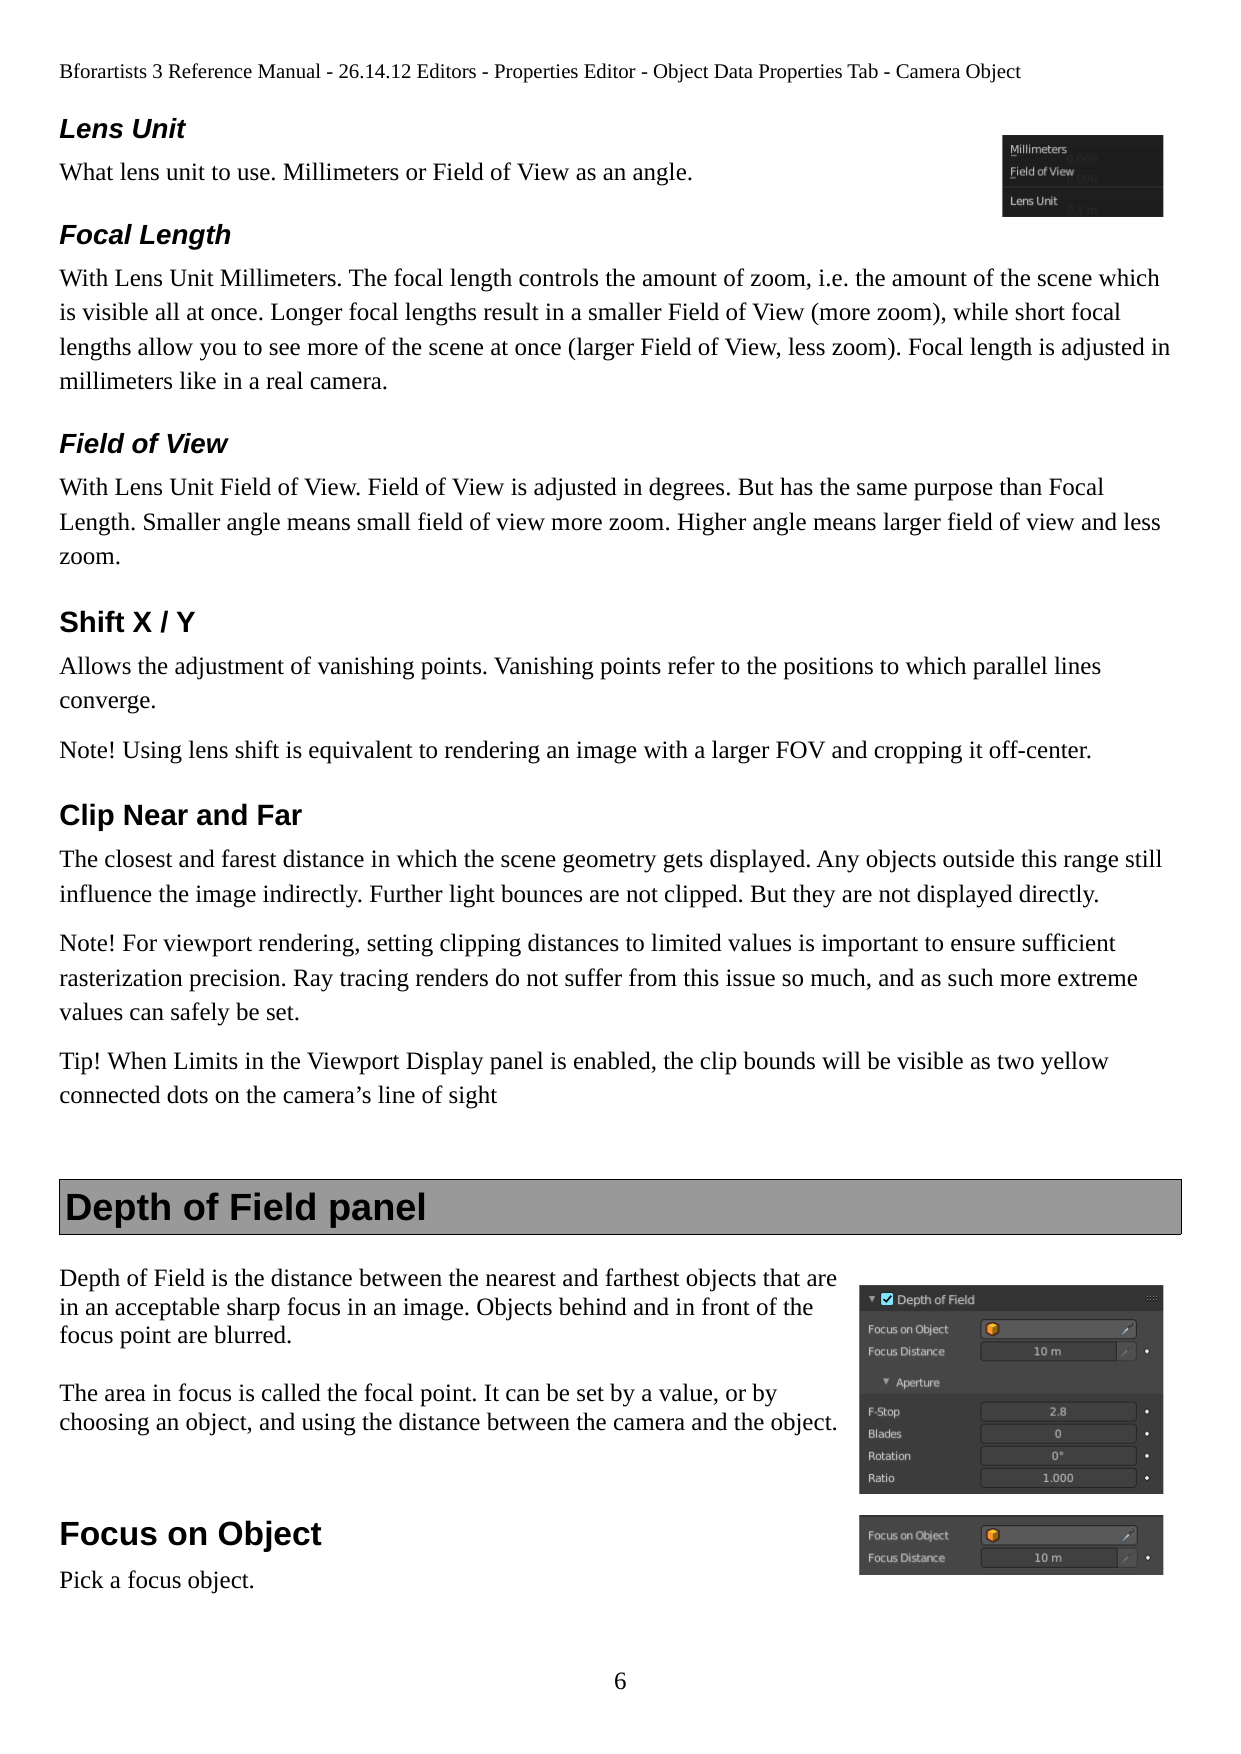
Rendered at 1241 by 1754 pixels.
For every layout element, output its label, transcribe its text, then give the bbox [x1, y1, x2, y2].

text The area in focus is called the focal point. It can be set by a value, or by choosing an object, and using the distance between the camera and the object. [59, 1378, 859, 1435]
text Note! For viewport rendering, setting clipping distances to limited values is important to ensure sufficient rasterization precision. Ray tracing renders do not suffer from this issue so much, and as such more extreme values can safely be set. [59, 928, 1181, 1026]
picture [859, 1515, 1164, 1575]
text What lens unit to use. Millimeters or Field of View as an angle. [59, 157, 1002, 186]
table_header Depth of Field panel [60, 1180, 1181, 1234]
text The closest and farest distance in which the scene geometry gets displayed. Any objects outside this range still influence the image indirectly. Further light bounces are not clipped. But they are not displayed directly. [59, 844, 1181, 908]
text Tip! When Limits in the Viewport Display panel is enabled, the clip bounds will be visible as two yellow connected dots on the camera’s line of sight [59, 1046, 1181, 1109]
subtitle Focus on Object [59, 1514, 1181, 1552]
picture [1002, 135, 1164, 217]
text With Lens Unit Field of View. Field of View is adjusted in degrees. But has the same purpose than Focal Length. Smaller angle means small field of view more zoom. Higher angle means larger field of view and less zoom. [59, 472, 1181, 570]
text Depth of Field is the distance between the nearest and farthest objects that are in an acceptable sharp focus in an image. Objects behind and in front of the focus point are blurred. [59, 1263, 1181, 1349]
text With Lens Unit Millimeters. The focal length controls the amount of zoom, i.e. the amount of the scene which is visible all at once. Longer focal lengths result in a smaller Field of View (more zoom), while short focal lengths allow you to see more of the scene at once (larger Field of View, less zoom). Focal length is adjusted in millimeters like in a real camera. [59, 263, 1181, 395]
subtitle Focal Length [59, 218, 1181, 250]
picture [859, 1285, 1164, 1494]
subtitle Lens Unit [59, 113, 1181, 144]
text Allows the adjustment of vanishing points. Vanishing points refer to the positions to which parallel lines converge. [59, 651, 1181, 714]
subtitle Clip Near and Far [59, 798, 1181, 832]
text Note! Using lens shift is equivalent to rendering an image with a larger FOV and cropping it off-center. [59, 735, 1181, 763]
subtitle Shift X / Y [59, 605, 1181, 639]
subtitle Field of View [59, 428, 1181, 460]
text Pick a focus object. [59, 1565, 1181, 1593]
